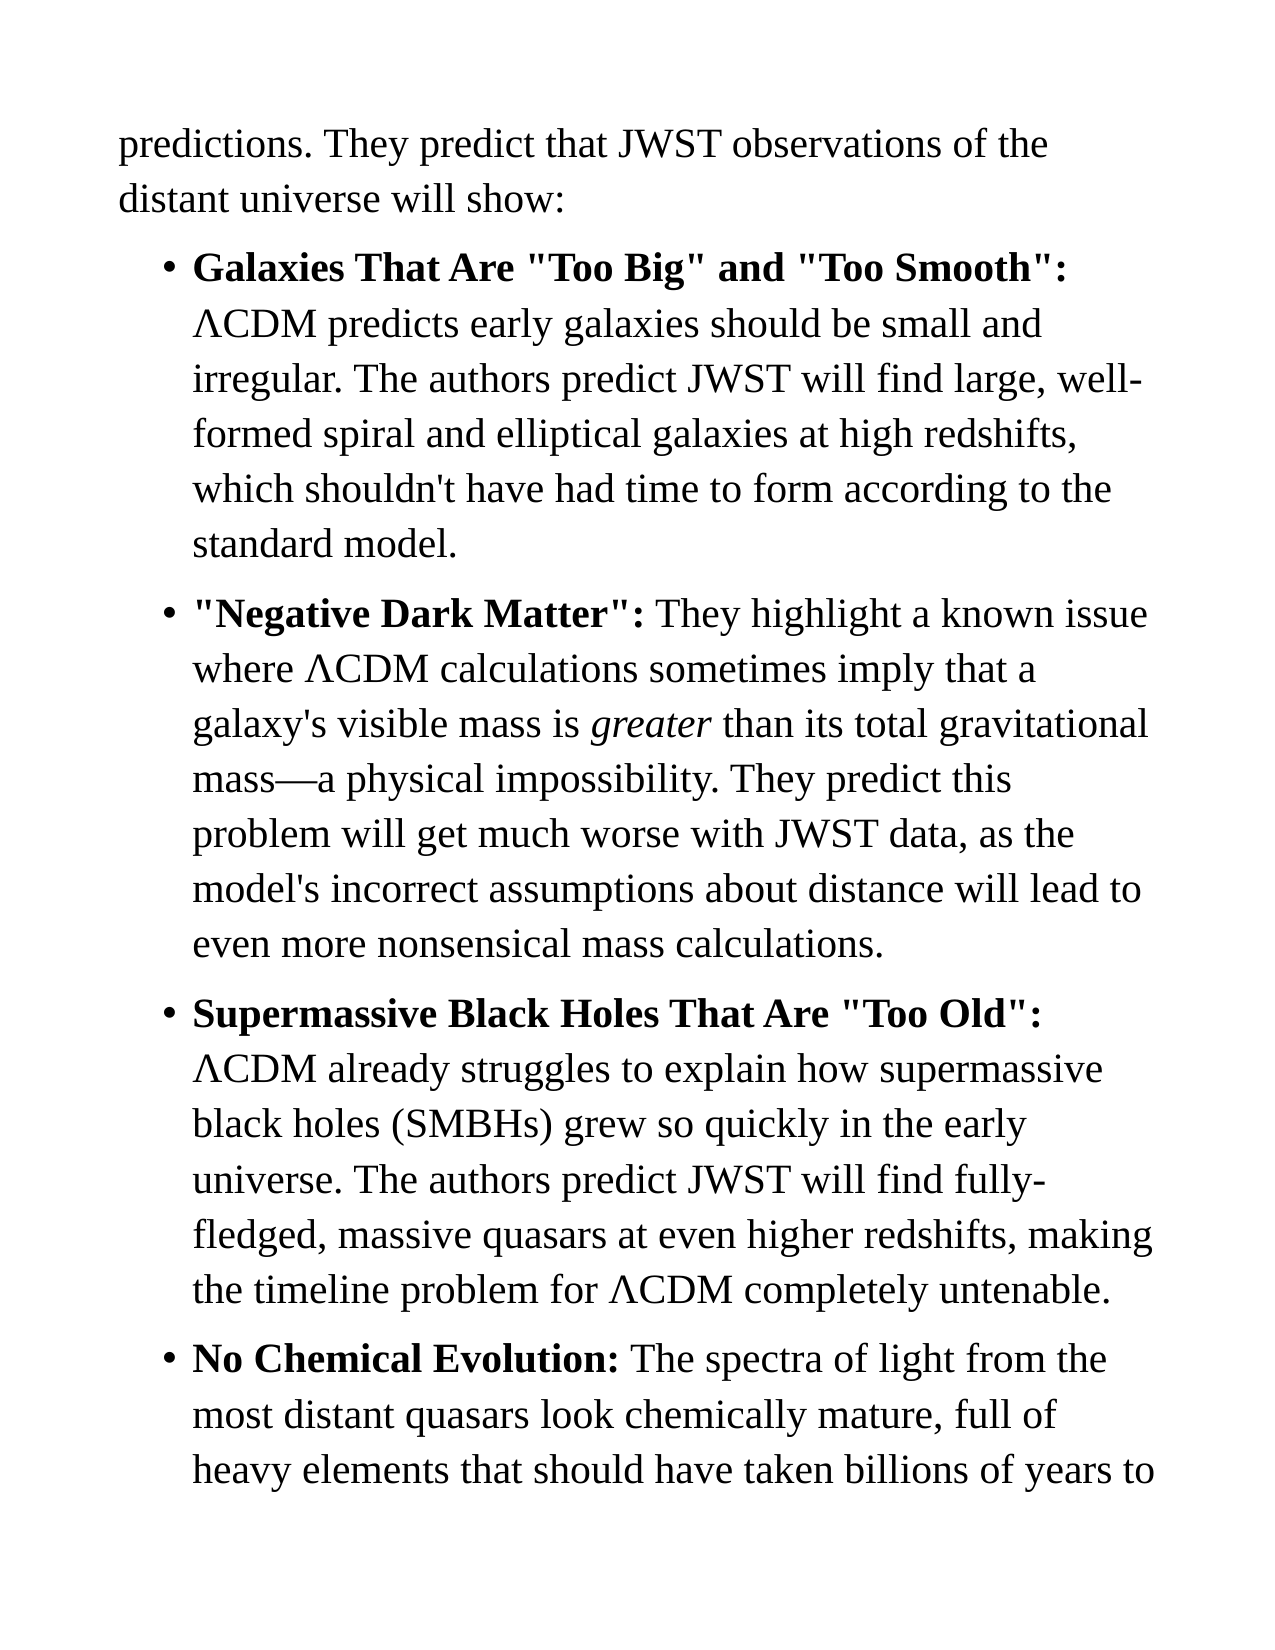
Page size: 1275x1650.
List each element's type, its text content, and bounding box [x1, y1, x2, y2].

list Galaxies That Are "Too Big" and "Too Smooth": ΛCDM predicts early galaxies should be small and irregular. The authors predict JWST will find large, well-formed spiral and elliptical galaxies at high redshifts, which shouldn't have had time to form according to the standard model. [162, 243, 1157, 566]
list No Chemical Evolution: The spectra of light from the most distant quasars look chemically mature, full of heavy elements that should have taken billions of years to [162, 1334, 1157, 1492]
text predictions. They predict that JWST observations of the distant universe will show: [118, 118, 1157, 221]
list "Negative Dark Matter": They highlight a known issue where ΛCDM calculations sometimes imply that a galaxy's visible mass is greater than its total gravitational mass—a physical impossibility. They predict this problem will get much worse with JWST data, as the model's incorrect assumptions about distance will lead to even more nonsensical mass calculations. [162, 588, 1157, 967]
list Supermassive Black Holes That Are "Too Old": ΛCDM already struggles to explain how supermassive black holes (SMBHs) grew so quickly in the early universe. The authors predict JWST will find fully-fledged, massive quasars at even higher redshifts, making the timeline problem for ΛCDM completely untenable. [162, 989, 1157, 1312]
